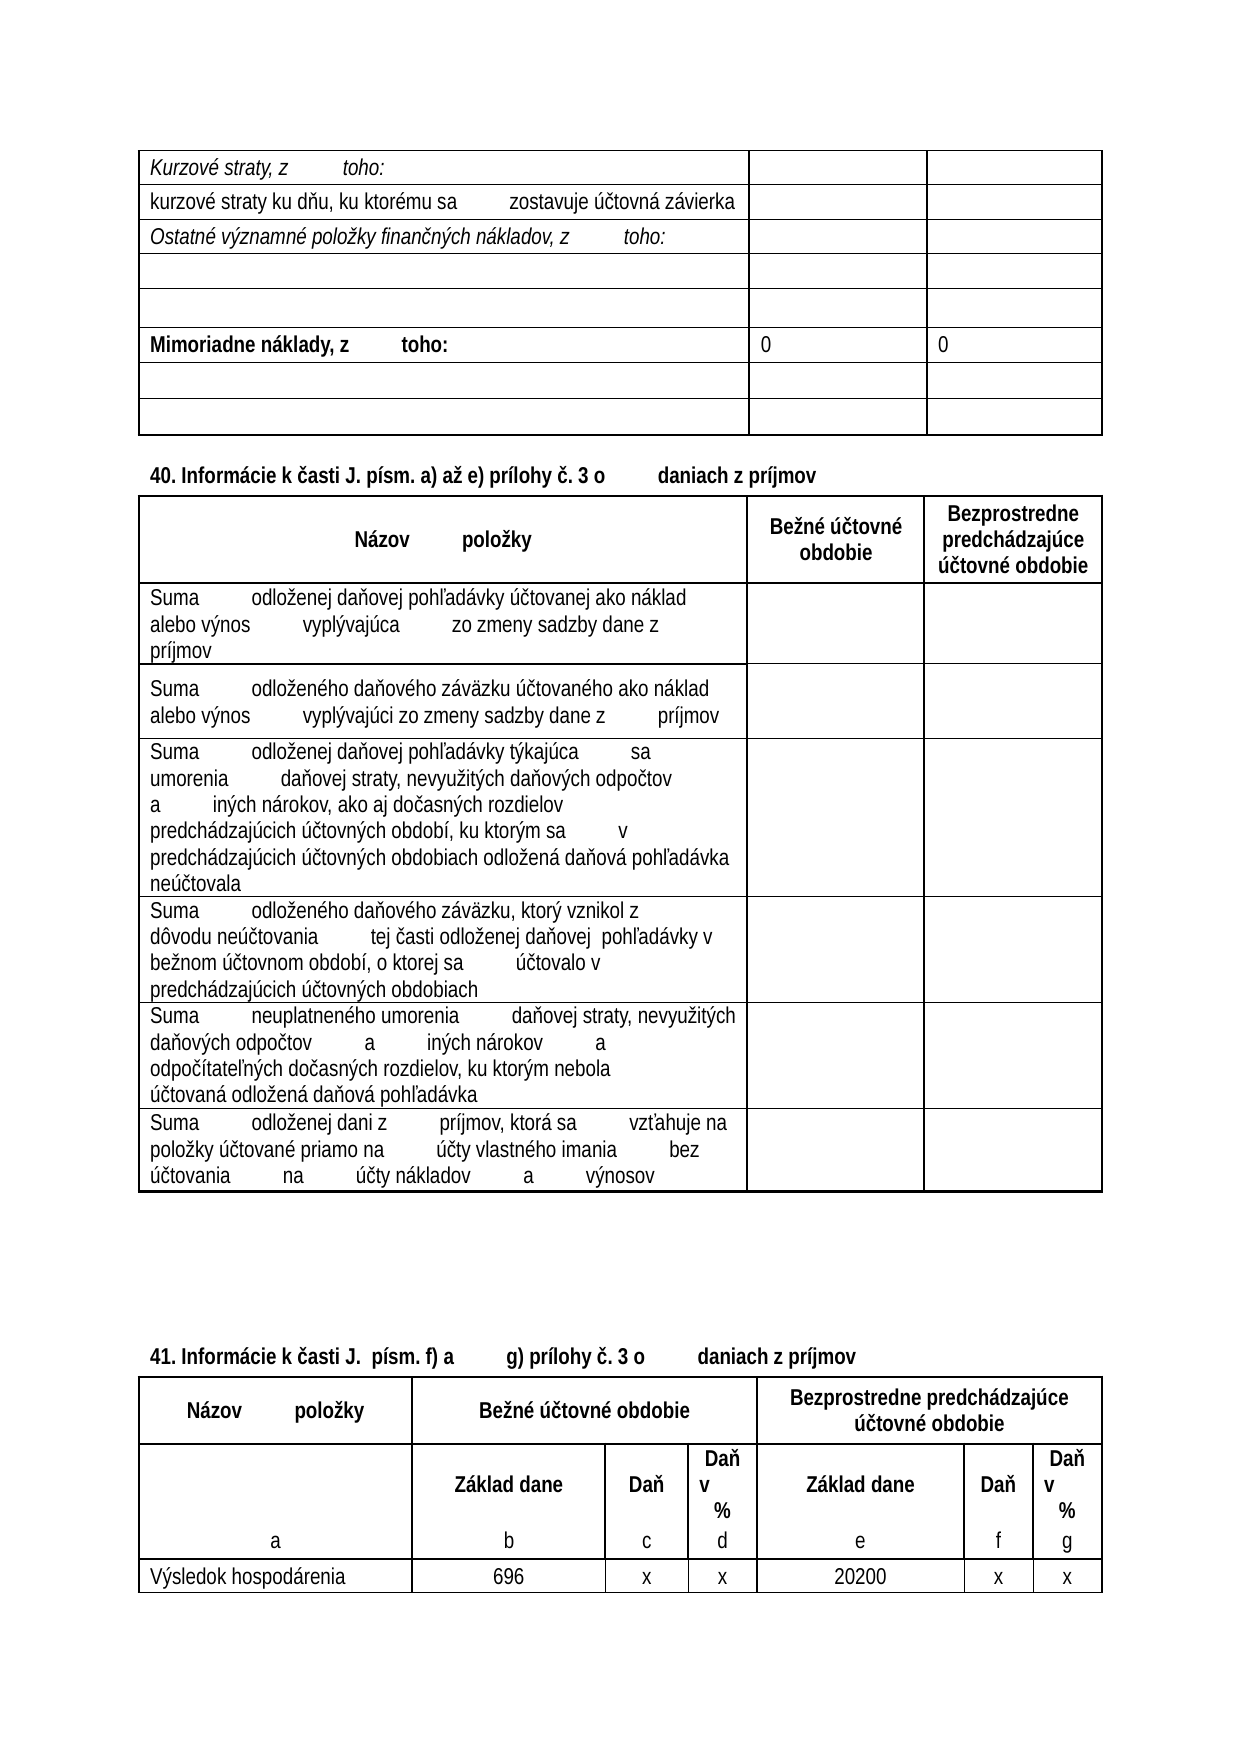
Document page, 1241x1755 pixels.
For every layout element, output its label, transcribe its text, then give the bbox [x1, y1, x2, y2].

table_cell [748, 664, 923, 738]
table_cell [928, 399, 1101, 433]
table_cell x [606, 1560, 688, 1592]
table_cell Daň [965, 1445, 1032, 1523]
table_cell Suma odloženej dani z príjmov, ktorá sa vzťahuje na položky účtované priamo na účty vlastného imania bez účtovania na účty nákladov a výnosov [140, 1109, 746, 1190]
table_cell 0 [928, 328, 1101, 362]
table_cell [750, 185, 926, 219]
table_cell [928, 363, 1101, 398]
table_header Bezprostredne predchádzajúce účtovné obdobie [925, 497, 1101, 582]
table_cell [925, 897, 1101, 1002]
table_cell 696 [413, 1560, 605, 1592]
table_cell Mimoriadne náklady, z toho: [140, 328, 748, 362]
table_cell a [140, 1524, 411, 1558]
table_cell c [606, 1524, 687, 1558]
table_header Bežné účtovné obdobie [748, 497, 923, 582]
table_cell [925, 1003, 1101, 1107]
table_cell d [689, 1524, 756, 1558]
table_cell x [965, 1560, 1033, 1592]
table_cell [140, 1445, 411, 1523]
table_cell g [1034, 1524, 1101, 1558]
table_cell f [965, 1524, 1032, 1558]
table_cell x [1034, 1560, 1101, 1592]
table_cell [925, 664, 1101, 738]
table_cell [140, 363, 748, 398]
table_cell 0 [750, 328, 926, 362]
table_cell Suma odloženého daňového záväzku účtovaného ako náklad alebo výnos vyplývajúci zo zmeny sadzby dane z príjmov [140, 665, 746, 738]
table_cell [748, 1109, 923, 1190]
table_cell [925, 1109, 1101, 1190]
table_cell [925, 584, 1101, 663]
table_cell x [689, 1560, 756, 1592]
table_cell kurzové straty ku dňu, ku ktorému sa zostavuje účtovná závierka [140, 185, 748, 219]
table_cell [928, 289, 1101, 327]
table_header Bezprostredne predchádzajúce účtovné obdobie [758, 1378, 1101, 1442]
table_cell Suma neuplatneného umorenia daňovej straty, nevyužitých daňových odpočtov a iných nárokov a odpočítateľných dočasných rozdielov, ku ktorým nebola účtovaná odložená daňová pohľadávka [140, 1003, 746, 1107]
table_cell Suma odloženého daňového záväzku, ktorý vznikol z dôvodu neúčtovania tej časti odloženej daňovej pohľadávky v bežnom účtovnom období, o ktorej sa účtovalo v predchádzajúcich účtovných obdobiach [140, 897, 746, 1002]
table_cell [750, 289, 926, 327]
table_cell [140, 289, 748, 327]
table_cell Daň v % [1034, 1445, 1101, 1523]
table_cell [750, 363, 926, 398]
table_cell [748, 739, 923, 896]
table_cell e [758, 1524, 963, 1558]
table_cell [750, 220, 926, 253]
table_cell b [413, 1524, 604, 1558]
table_cell [928, 220, 1101, 253]
table_cell [928, 185, 1101, 219]
subtitle 40. Informácie k časti J. písm. a) až e) prílohy č. 3 o daniach z príjmov [150, 462, 1090, 488]
table_cell Ostatné významné položky finančných nákladov, z toho: [140, 220, 748, 253]
table_header Názov položky [140, 1378, 411, 1442]
table_cell [748, 584, 923, 663]
table_cell Suma odloženej daňovej pohľadávky týkajúca sa umorenia daňovej straty, nevyužitých daňových odpočtov a iných nárokov, ako aj dočasných rozdielov predchádzajúcich účtovných období, ku ktorým sa v predchádzajúcich účtovných obdobiach odložená daňová pohľadávka neúčtovala [140, 739, 746, 896]
subtitle 41. Informácie k časti J. písm. f) a g) prílohy č. 3 o daniach z príjmov [150, 1343, 1090, 1369]
table_cell [928, 254, 1101, 287]
table_cell [140, 254, 748, 287]
table_cell 20200 [758, 1560, 964, 1592]
table_cell [925, 739, 1101, 896]
table_cell Základ dane [413, 1445, 604, 1523]
table_cell Daň v % [689, 1445, 756, 1523]
table_cell Výsledok hospodárenia [140, 1560, 411, 1592]
table_cell [750, 254, 926, 287]
table_header Bežné účtovné obdobie [413, 1378, 756, 1442]
table_cell [748, 1003, 923, 1107]
table_cell [750, 151, 926, 184]
table_cell Daň [606, 1445, 687, 1523]
table_header Názov položky [140, 497, 746, 582]
table_cell [750, 399, 926, 433]
table_cell Kurzové straty, z toho: [140, 151, 748, 184]
table_cell Základ dane [758, 1445, 963, 1523]
table_cell Suma odloženej daňovej pohľadávky účtovanej ako náklad alebo výnos vyplývajúca zo zmeny sadzby dane z príjmov [140, 584, 746, 663]
table_cell [140, 399, 748, 433]
table_cell [748, 897, 923, 1002]
table_cell [928, 151, 1101, 184]
